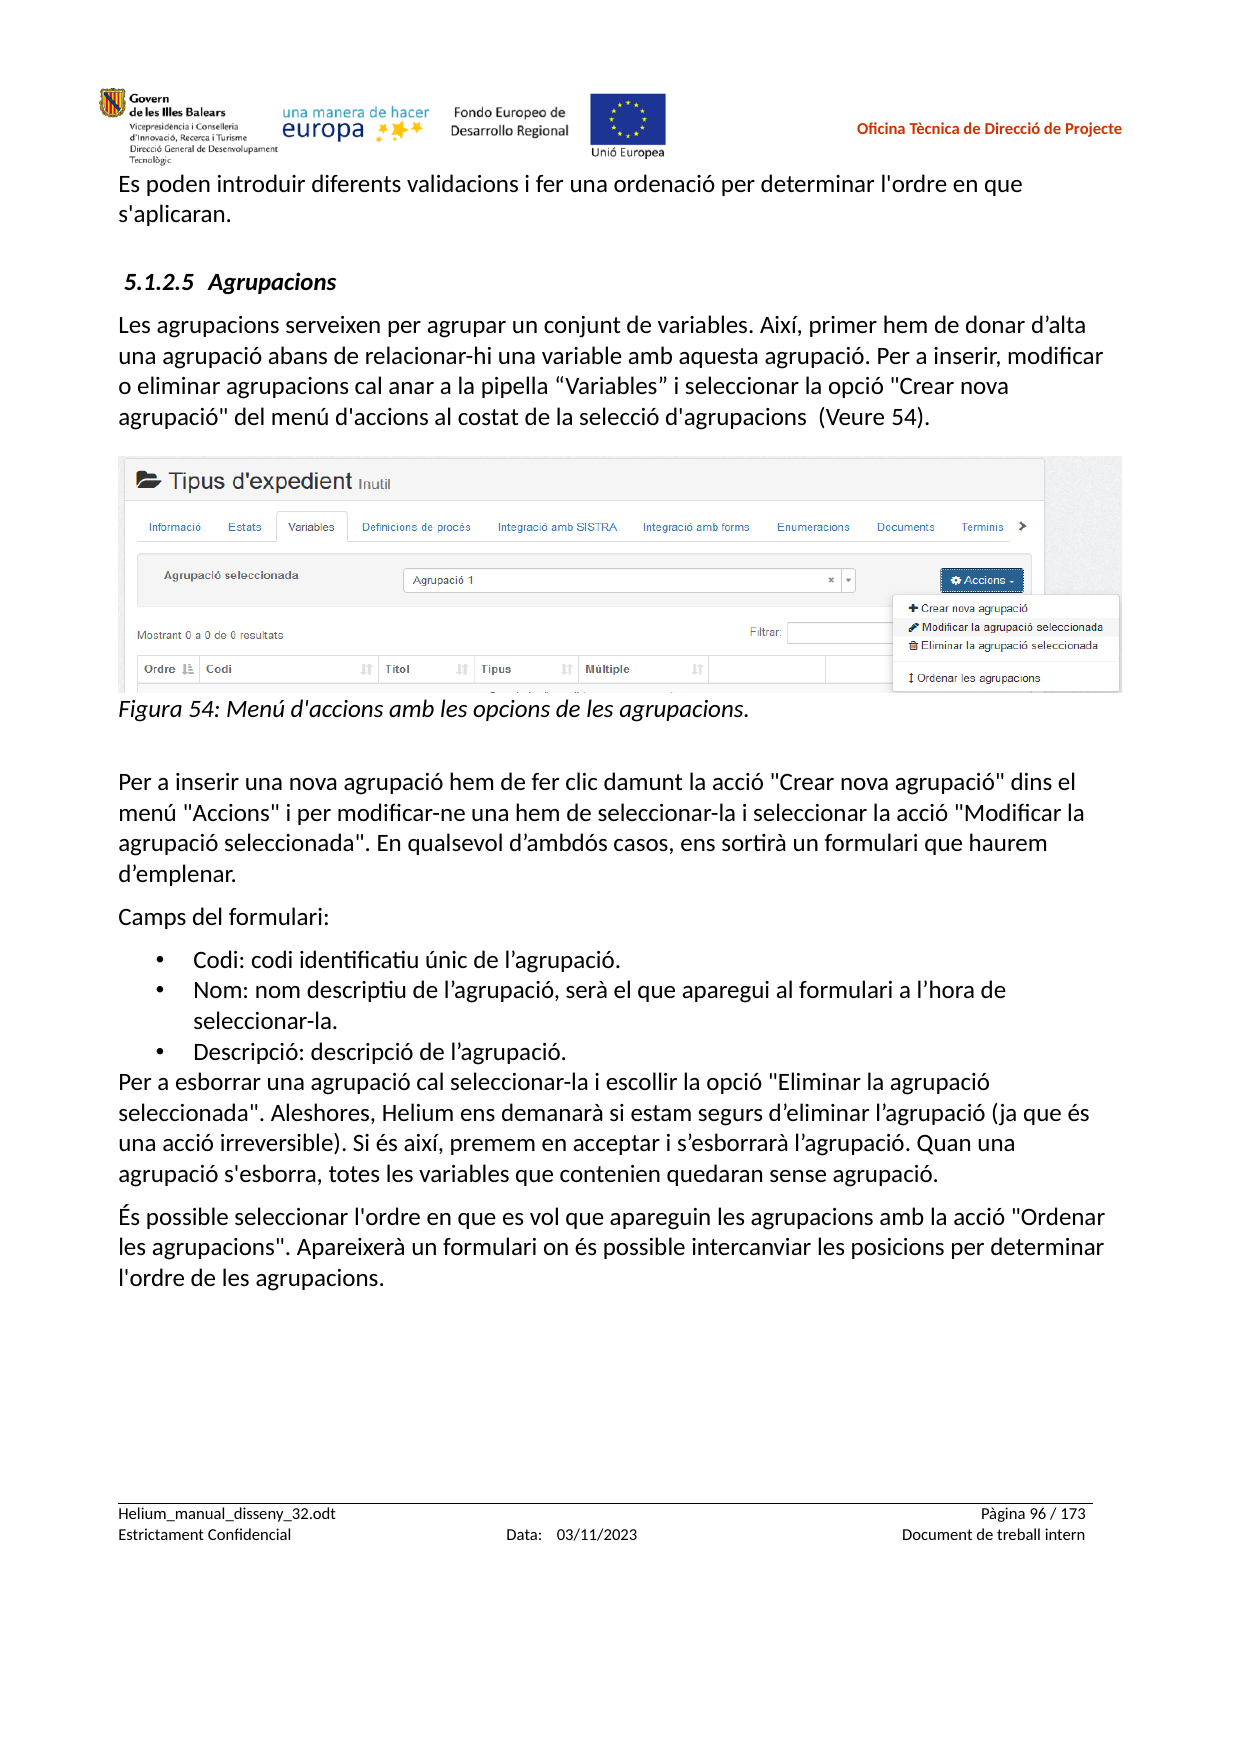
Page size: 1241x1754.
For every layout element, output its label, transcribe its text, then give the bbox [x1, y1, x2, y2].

text És possible seleccionar l'ordre en que es vol que apareguin les agrupacions amb la acció "Ordenar les agrupacions". Apareixerà un formulari on és possible intercanviar les posicions per determinar l'ordre de les agrupacions. [118, 1201, 1122, 1292]
text Figura 54: Menú d'accions amb les opcions de les agrupacions. [118, 693, 1122, 723]
text Camps del formulari: [118, 901, 1122, 932]
text Per a esborrar una agrupació cal seleccionar-la i escollir la opció "Eliminar la agrupació seleccionada". Aleshores, Helium ens demanarà si estam segurs d’eliminar l’agrupació (ja que és una acció irreversible). Si és així, premem en acceptar i s’esborrarà l’agrupació. Quan una agrupació s'esborra, totes les variables que contenien quedaran sense agrupació. [118, 1066, 1122, 1188]
subtitle Agrupacions [118, 266, 1122, 297]
list Nom: nom descriptiu de l’agrupació, serà el que aparegui al formulari a l’hora de seleccionar-la. [156, 975, 1122, 1036]
text Les agrupacions serveixen per agrupar un conjunt de variables. Així, primer hem de donar d’alta una agrupació abans de relacionar-hi una variable amb aquesta agrupació. Per a inserir, modificar o eliminar agrupacions cal anar a la pipella “Variables” i seleccionar la opció "Crear nova agrupació" del menú d'accions al costat de la selecció d'agrupacions (Veure 54). [118, 309, 1122, 431]
picture [99, 87, 668, 166]
text Per a inserir una nova agrupació hem de fer clic damunt la acció "Crear nova agrupació" dins el menú "Accions" i per modificar-ne una hem de seleccionar-la i seleccionar la acció "Modificar la agrupació seleccionada". En qualsevol d’ambdós casos, ens sortirà un formulari que haurem d’emplenar. [118, 767, 1122, 889]
list Codi: codi identificatiu únic de l’agrupació. [156, 944, 1122, 975]
text Es poden introduir diferents validacions i fer una ordenació per determinar l'ordre en que s'aplicaran. [118, 168, 1122, 229]
list Descripció: descripció de l’agrupació. [156, 1036, 1122, 1066]
